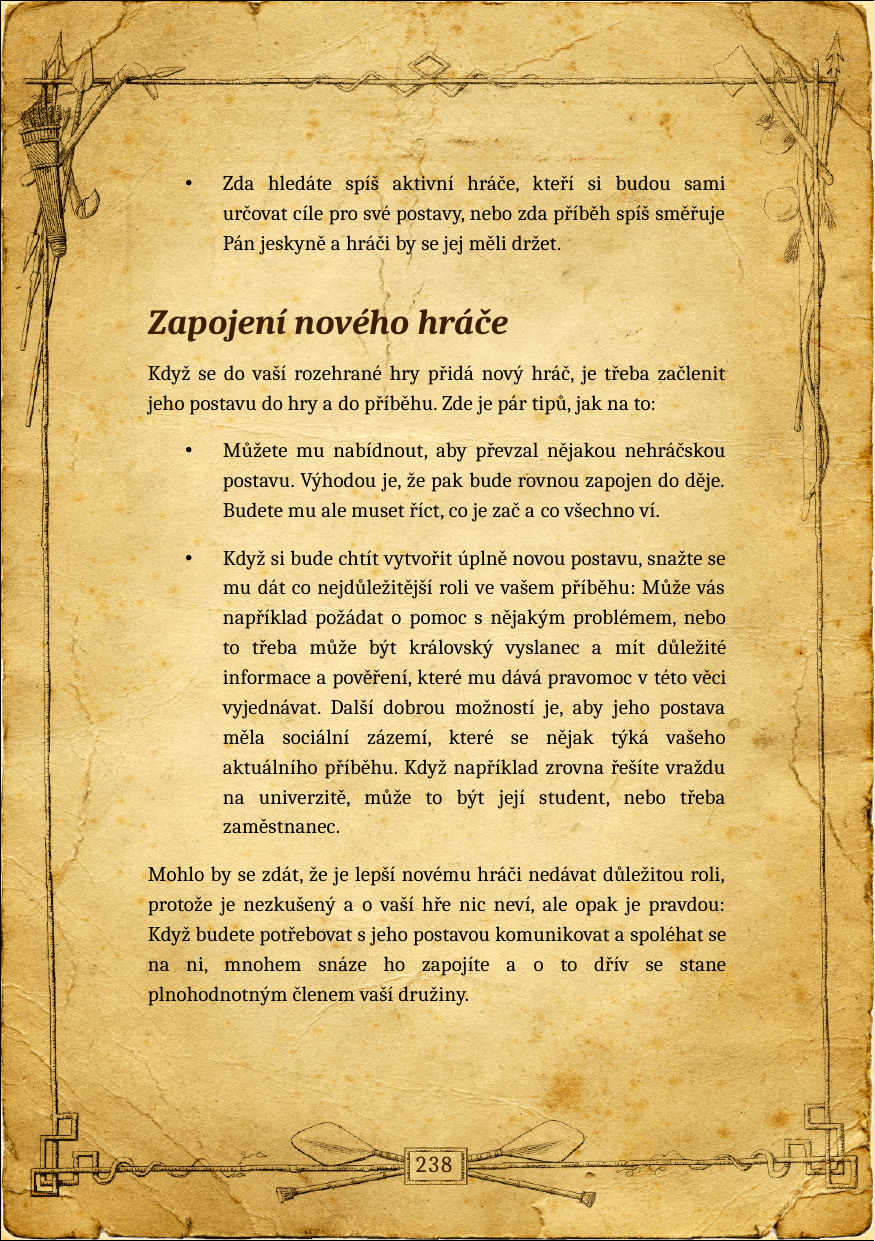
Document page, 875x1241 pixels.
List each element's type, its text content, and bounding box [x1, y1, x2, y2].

list Když si bude chtít vytvořit úplně novou postavu, snažte se mu dát co nejdůležitější roli ve vašem příběhu: Může vás například požádat o⁠ pomoc s⁠ nějakým problémem, nebo to třeba může být královský vyslanec a⁠ mít důležité informace a⁠ pověření, které mu dává pravomoc v⁠ této věci vyjednávat. Další dobrou možností je, aby jeho postava měla sociální zázemí, které se nějak týká vašeho aktuálního příběhu. Když například zrovna řešíte vraždu na univerzitě, může to být její student, nebo třeba zaměstnanec. [185, 546, 726, 839]
text Když se do vaší rozehrané hry přidá nový hráč, je třeba začlenit jeho postavu do hry a⁠ do příběhu. Zde je pár tipů, jak na to: [148, 361, 726, 415]
text Mohlo by se zdát, že je lepší novému hráči nedávat důležitou roli, protože je nezkušený a⁠ o⁠ vaší hře nic neví, ale opak je pravdou: Když budete potřebovat s⁠ jeho postavou komunikovat a⁠ spoléhat se na ni, mnohem snáze ho zapojíte a⁠ o⁠ to dřív se stane plnohodnotným členem vaší družiny. [148, 863, 726, 1006]
picture [1, 1, 874, 1240]
subtitle Zapojení nového hráče [148, 303, 726, 343]
list Zda hledáte spíš aktivní hráče, kteří si budou sami určovat cíle pro své postavy, nebo zda příběh spíš směřuje Pán jeskyně a⁠ hráči by se jej měli držet. [185, 172, 726, 256]
list Můžete mu nabídnout, aby převzal nějakou nehráčskou postavu. Výhodou je, že pak bude rovnou zapojen do děje. Budete mu ale muset říct, co je zač a⁠ co všechno ví. [185, 439, 726, 522]
